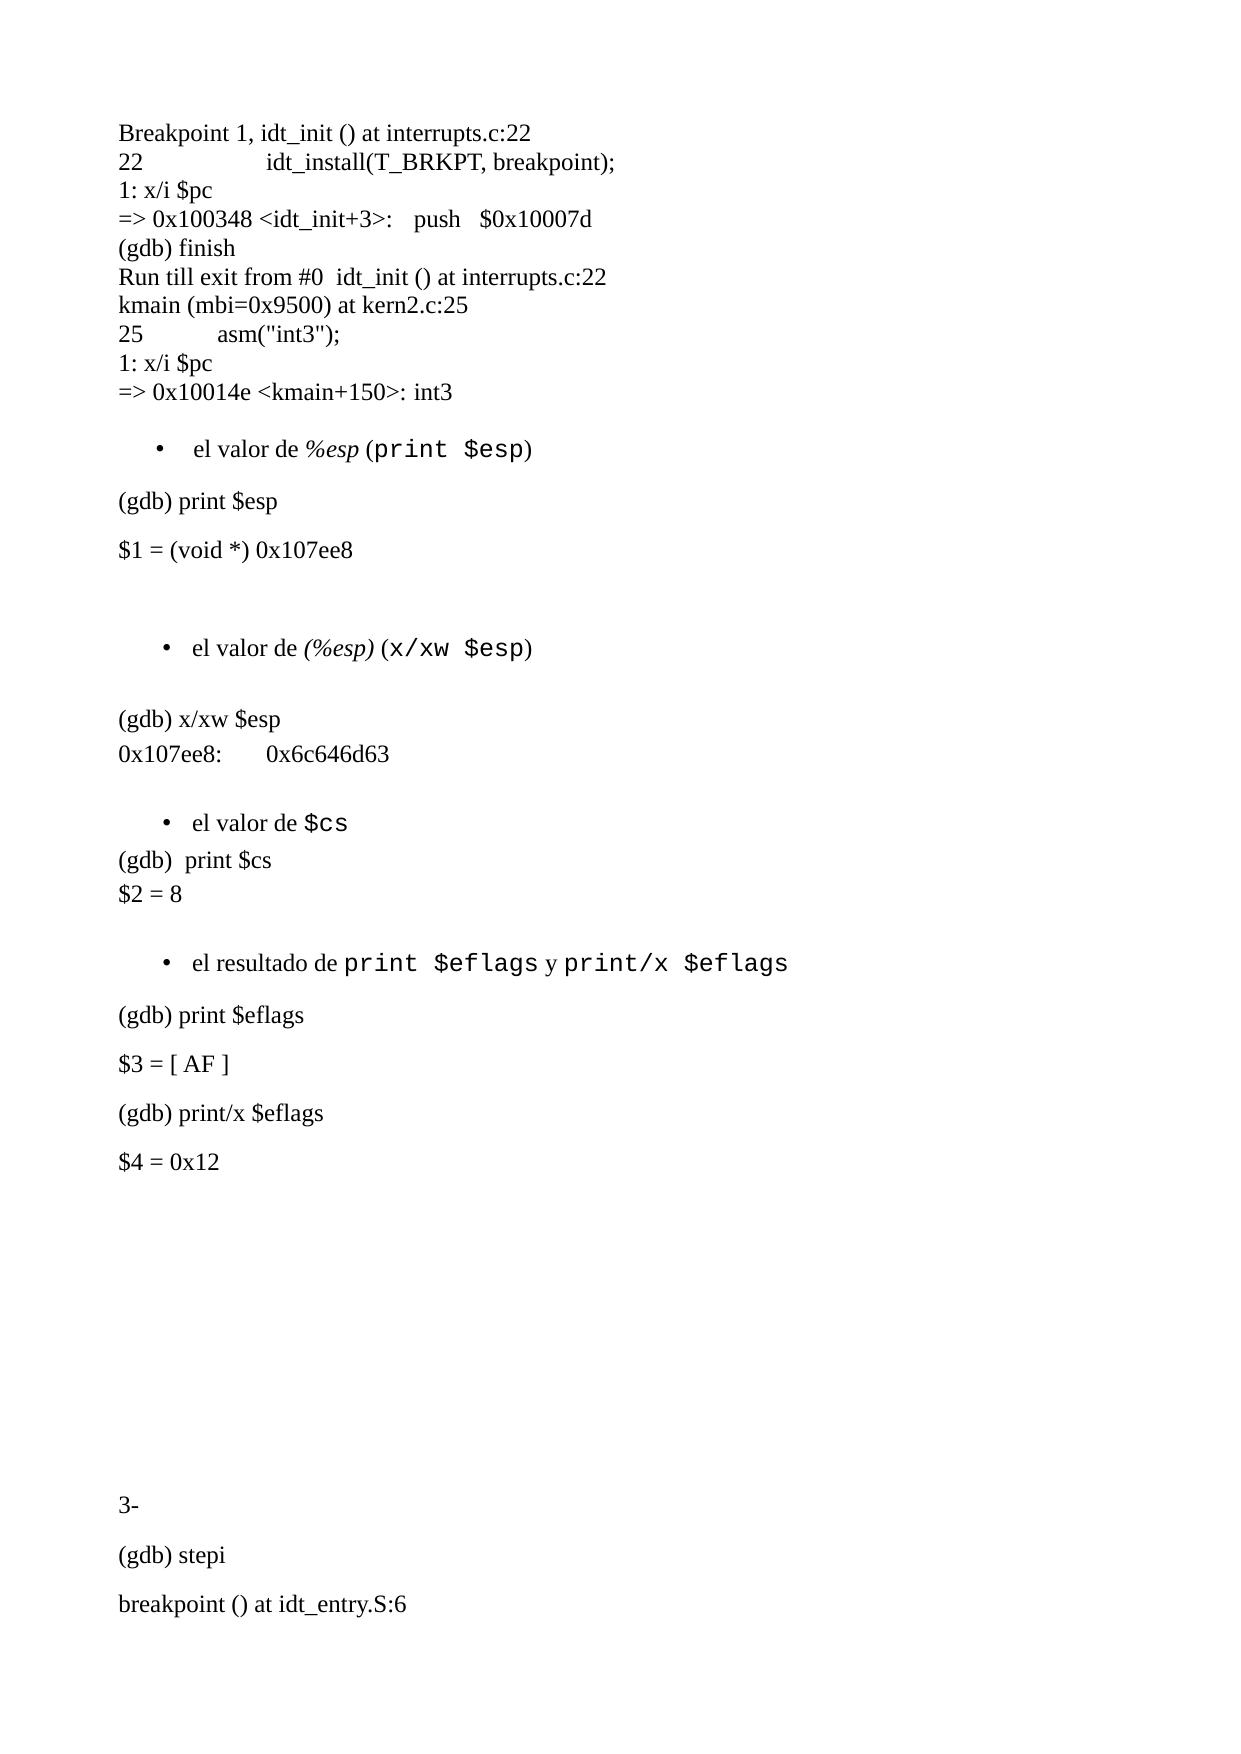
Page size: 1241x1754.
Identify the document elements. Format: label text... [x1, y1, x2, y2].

text => 0x100348 <idt_init+3>: push $0x10007d [118, 204, 1122, 233]
text breakpoint () at idt_entry.S:6 [118, 1589, 1122, 1617]
text $3 = [ AF ] [118, 1049, 1122, 1078]
text 1: x/i $pc [118, 176, 1122, 204]
list el valor de %esp (print $esp) [156, 434, 1122, 465]
text kmain (mbi=0x9500) at kern2.c:25 [118, 291, 1122, 319]
text (gdb) print $esp [118, 486, 1122, 515]
text $4 = 0x12 [118, 1147, 1122, 1176]
text (gdb) print $eflags [118, 1000, 1122, 1029]
text (gdb) finish [118, 233, 1122, 262]
text 1: x/i $pc [118, 348, 1122, 377]
text 25 asm("int3"); [118, 319, 1122, 348]
text (gdb) stepi [118, 1540, 1122, 1568]
text 0x107ee8: 0x6c646d63 [118, 739, 1122, 768]
list el resultado de print $eflags y print/x $eflags [162, 948, 1122, 979]
text => 0x10014e <kmain+150>: int3 [118, 377, 1122, 406]
list el valor de (%esp) (x/xw $esp) [162, 633, 1122, 664]
text Breakpoint 1, idt_init () at interrupts.c:22 [118, 118, 1122, 147]
text 3- [118, 1491, 1122, 1519]
list el valor de $cs [162, 808, 1122, 839]
text 22 idt_install(T_BRKPT, breakpoint); [118, 147, 1122, 176]
text (gdb) print $cs [118, 845, 1122, 874]
text Run till exit from #0 idt_init () at interrupts.c:22 [118, 262, 1122, 291]
text (gdb) x/xw $esp [118, 704, 1122, 733]
text (gdb) print/x $eflags [118, 1098, 1122, 1127]
text $1 = (void *) 0x107ee8 [118, 535, 1122, 564]
text $2 = 8 [118, 879, 1122, 908]
